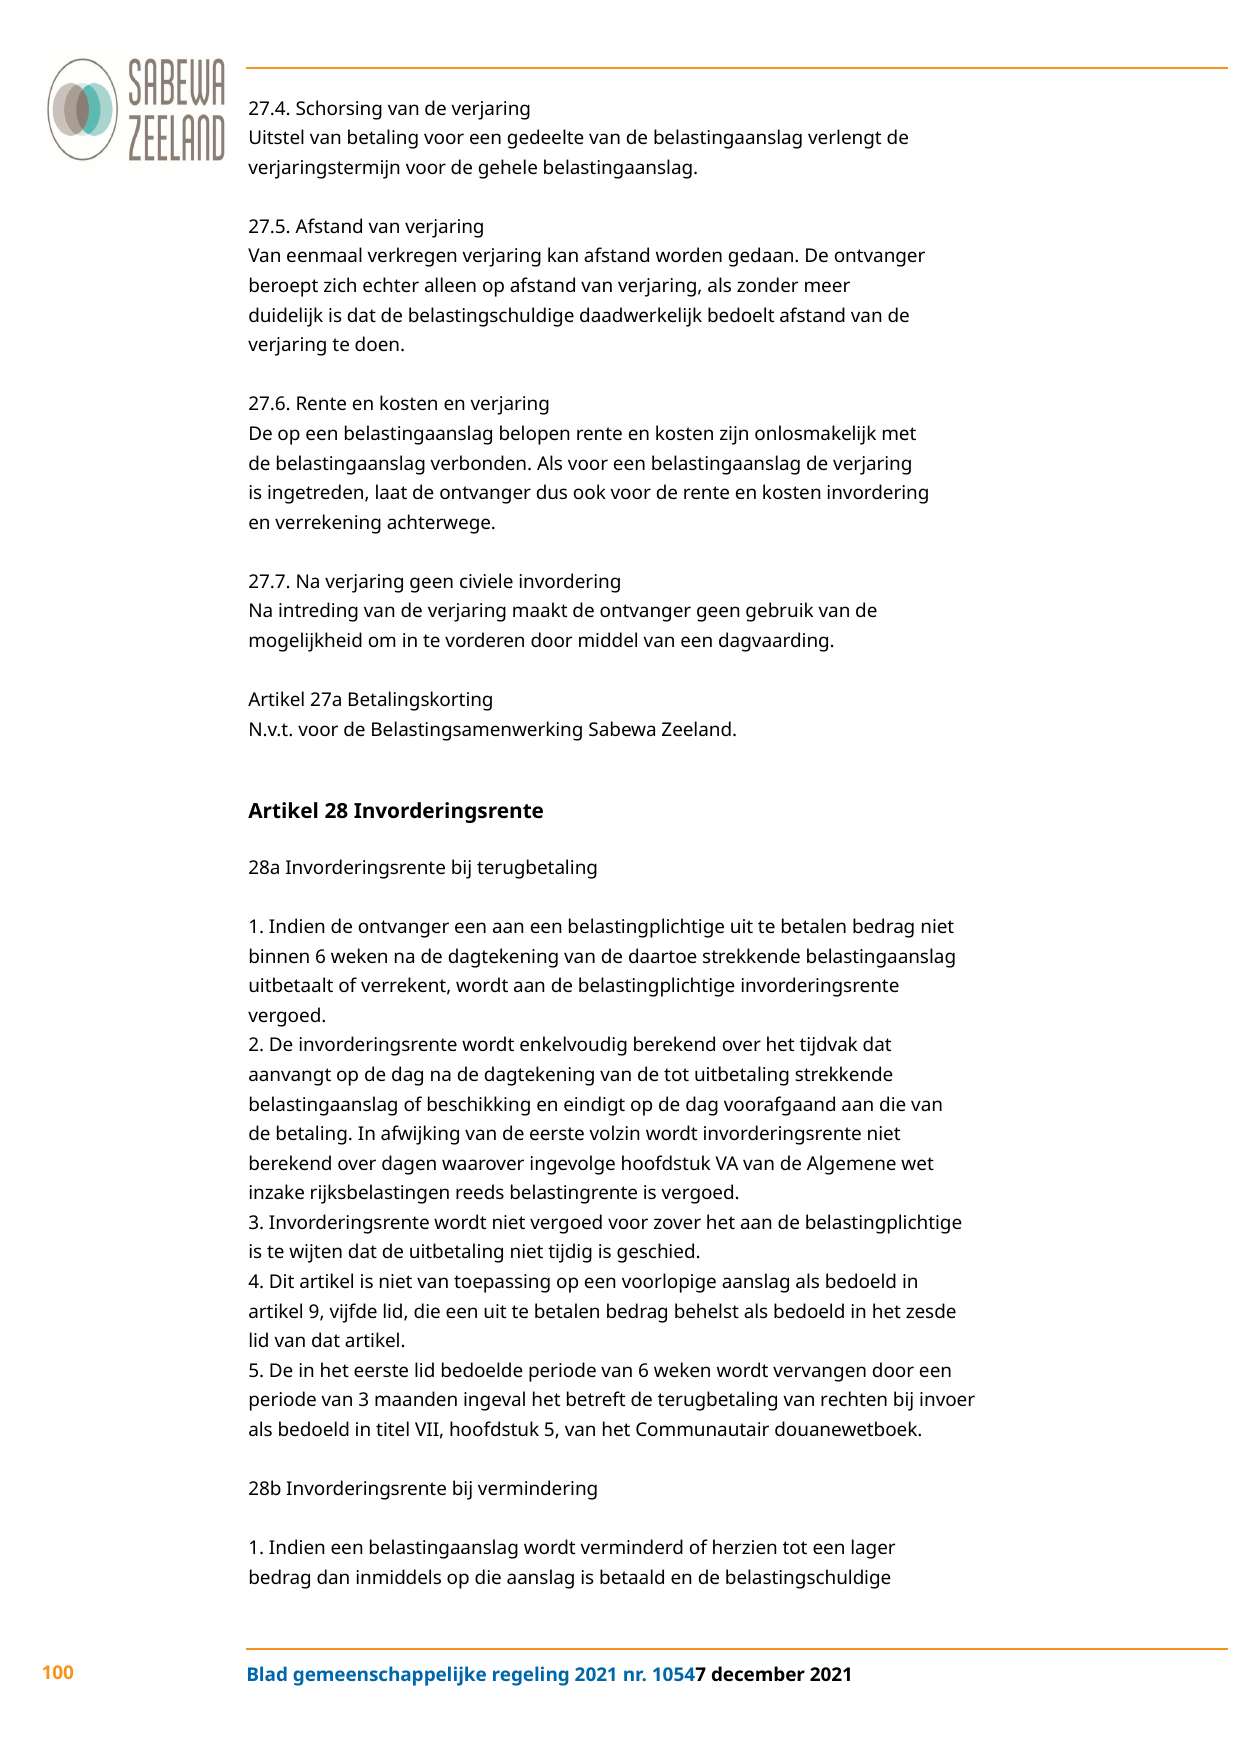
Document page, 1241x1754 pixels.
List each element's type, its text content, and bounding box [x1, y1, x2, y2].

text de belastingaanslag verbonden. Als voor een belastingaanslag de verjaring [248, 450, 1152, 476]
text De op een belastingaanslag belopen rente en kosten zijn onlosmakelijk met [248, 420, 1152, 446]
text aanvangt op de dag na de dagtekening van de tot uitbetaling strekkende [248, 1061, 1152, 1087]
text Artikel 28 Invorderingsrente [248, 796, 1152, 824]
text 27.6. Rente en kosten en verjaring [248, 391, 1152, 416]
text is te wijten dat de uitbetaling niet tijdig is geschied. [248, 1239, 1152, 1264]
text is ingetreden, laat de ontvanger dus ook voor de rente en kosten invordering [248, 479, 1152, 505]
text duidelijk is dat de belastingschuldige daadwerkelijk bedoelt afstand van de [248, 302, 1152, 328]
text uitbetaalt of verrekent, wordt aan de belastingplichtige invorderingsrente [248, 972, 1152, 998]
text vergoed. [248, 1002, 1152, 1028]
text artikel 9, vijfde lid, die een uit te betalen bedrag behelst als bedoeld in het zesde [248, 1298, 1152, 1323]
text de betaling. In afwijking van de eerste volzin wordt invorderingsrente niet [248, 1120, 1152, 1146]
text 27.4. Schorsing van de verjaring [248, 95, 1152, 121]
text N.v.t. voor de Belastingsamenwerking Sabewa Zeeland. [248, 716, 1152, 742]
text verjaring te doen. [248, 331, 1152, 357]
text als bedoeld in titel VII, hoofdstuk 5, van het Communautair douanewetboek. [248, 1416, 1152, 1442]
text 27.7. Na verjaring geen civiele invordering [248, 568, 1152, 594]
text 3. Invorderingsrente wordt niet vergoed voor zover het aan de belastingplichtige [248, 1209, 1152, 1235]
text mogelijkheid om in te vorderen door middel van een dagvaarding. [248, 627, 1152, 653]
text 1. Indien een belastingaanslag wordt verminderd of herzien tot een lager [248, 1534, 1152, 1560]
text bedrag dan inmiddels op die aanslag is betaald en de belastingschuldige [248, 1564, 1152, 1590]
text 27.5. Afstand van verjaring [248, 213, 1152, 239]
text Van eenmaal verkregen verjaring kan afstand worden gedaan. De ontvanger [248, 243, 1152, 268]
text lid van dat artikel. [248, 1327, 1152, 1353]
text Na intreding van de verjaring maakt de ontvanger geen gebruik van de [248, 598, 1152, 623]
text beroept zich echter alleen op afstand van verjaring, als zonder meer [248, 272, 1152, 298]
picture [41, 47, 231, 172]
text 4. Dit artikel is niet van toepassing op een voorlopige aanslag als bedoeld in [248, 1268, 1152, 1294]
text 1. Indien de ontvanger een aan een belastingplichtige uit te betalen bedrag niet [248, 913, 1152, 939]
text 2. De invorderingsrente wordt enkelvoudig berekend over het tijdvak dat [248, 1032, 1152, 1057]
text Artikel 27a Betalingskorting [248, 686, 1152, 712]
text inzake rijksbelastingen reeds belastingrente is vergoed. [248, 1179, 1152, 1205]
text 28a Invorderingsrente bij terugbetaling [248, 854, 1152, 880]
text verjaringstermijn voor de gehele belastingaanslag. [248, 154, 1152, 180]
text belastingaanslag of beschikking en eindigt op de dag voorafgaand aan die van [248, 1091, 1152, 1116]
text Uitstel van betaling voor een gedeelte van de belastingaanslag verlengt de [248, 124, 1152, 150]
text berekend over dagen waarover ingevolge hoofdstuk VA van de Algemene wet [248, 1150, 1152, 1176]
text binnen 6 weken na de dagtekening van de daartoe strekkende belastingaanslag [248, 943, 1152, 968]
text en verrekening achterwege. [248, 509, 1152, 535]
text 28b Invorderingsrente bij vermindering [248, 1475, 1152, 1501]
text periode van 3 maanden ingeval het betreft de terugbetaling van rechten bij invoer [248, 1387, 1152, 1412]
text 5. De in het eerste lid bedoelde periode van 6 weken wordt vervangen door een [248, 1357, 1152, 1383]
